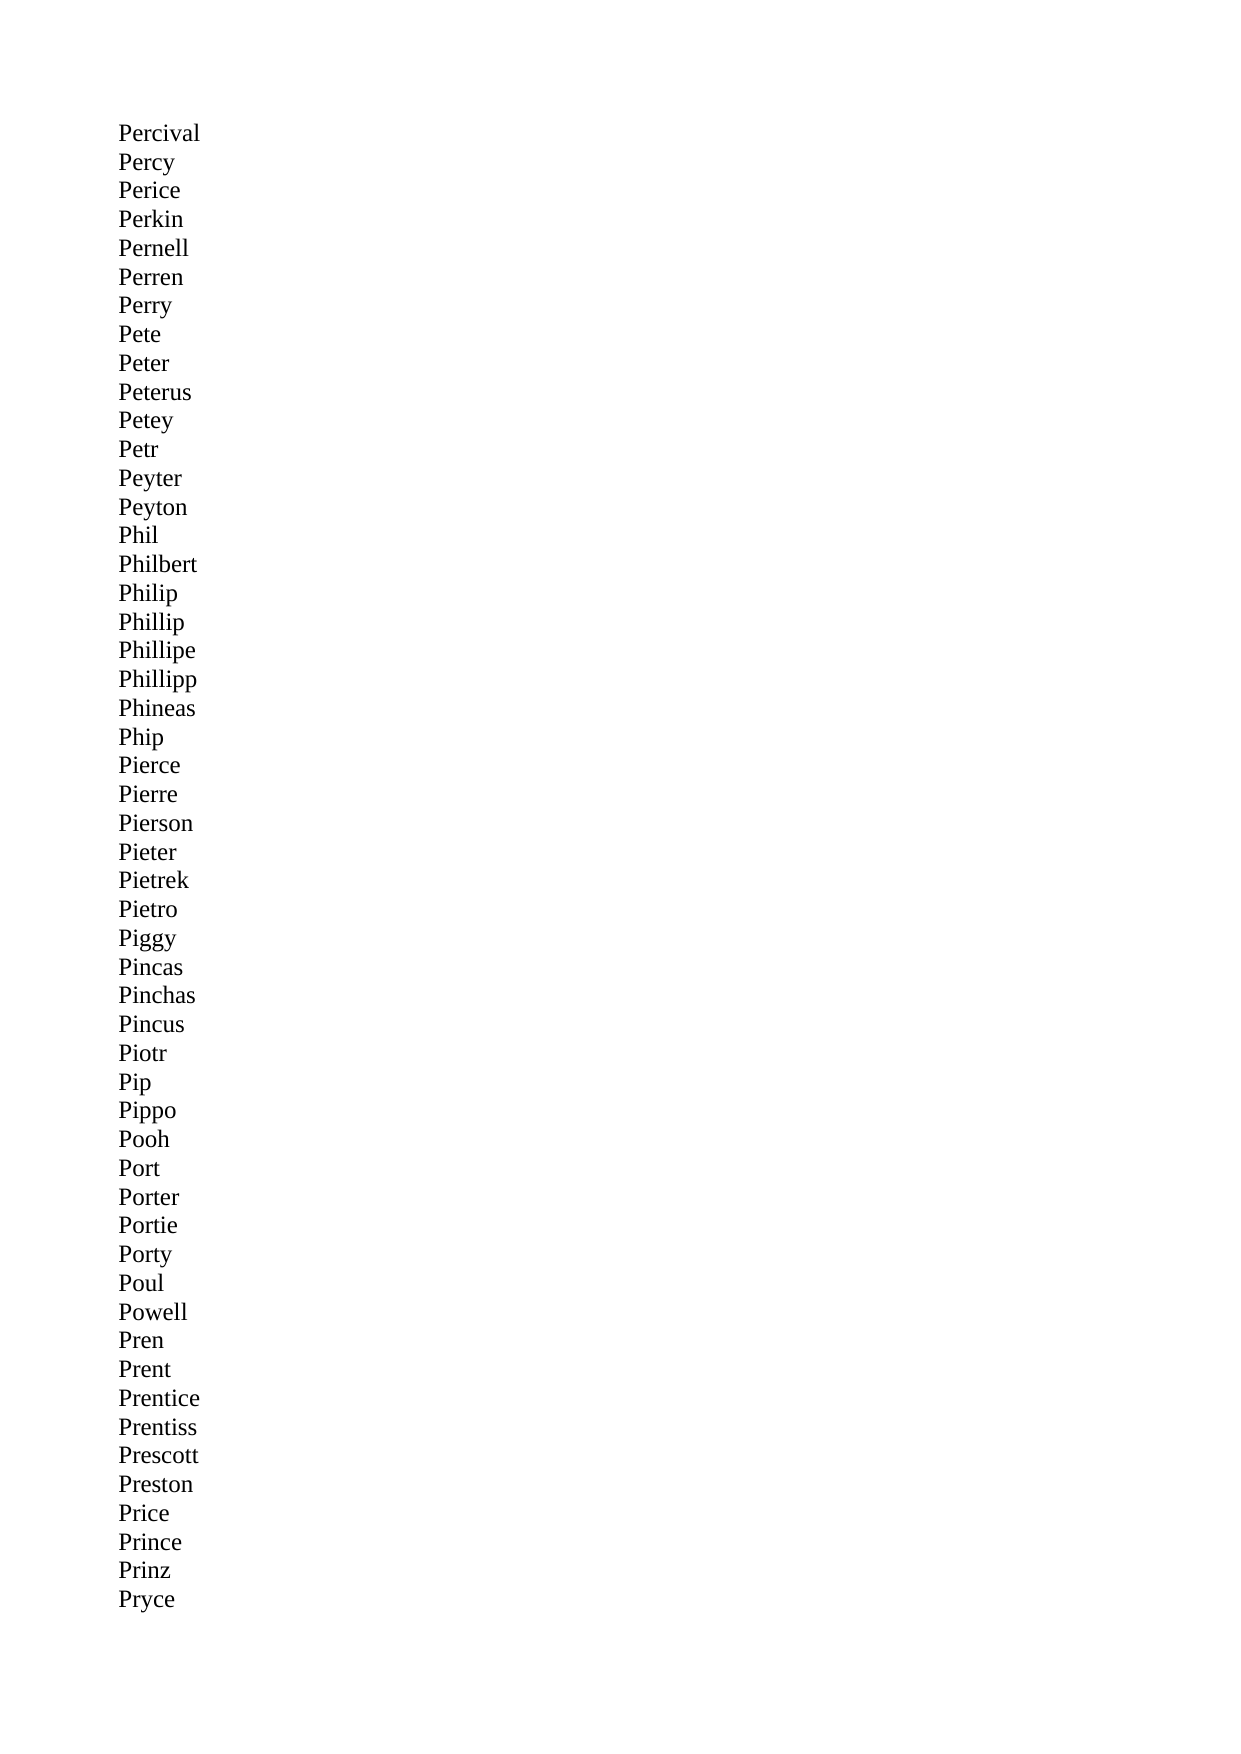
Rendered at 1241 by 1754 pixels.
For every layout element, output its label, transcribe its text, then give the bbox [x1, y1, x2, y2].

text Percival Percy Perice Perkin Pernell Perren Perry Pete Peter Peterus Petey Petr Peyter Peyton Phil Philbert Philip Phillip Phillipe Phillipp Phineas Phip Pierce Pierre Pierson Pieter Pietrek Pietro Piggy Pincas Pinchas Pincus Piotr Pip Pippo Pooh Port Porter Portie Porty Poul Powell Pren Prent Prentice Prentiss Prescott Preston Price Prince Prinz Pryce [118, 118, 1122, 1613]
